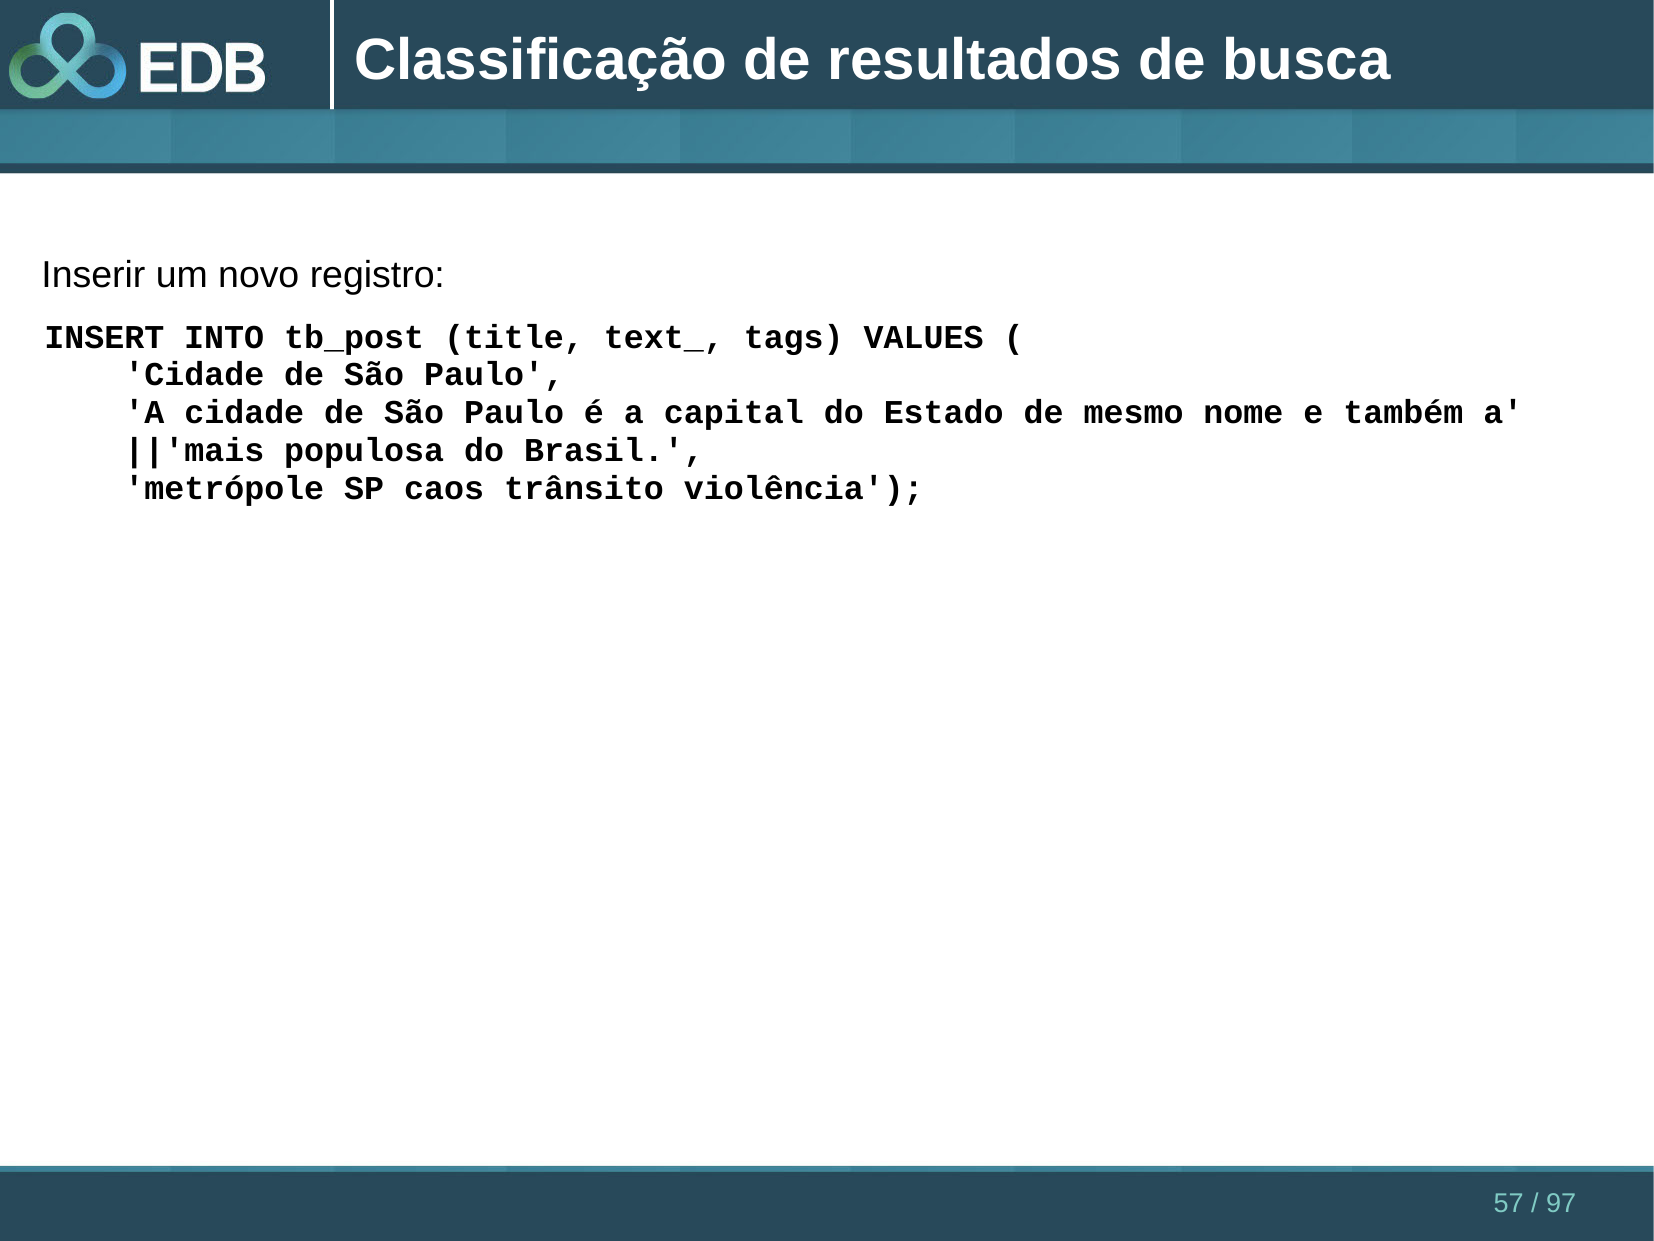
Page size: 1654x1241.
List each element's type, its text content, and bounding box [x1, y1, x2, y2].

list Inserir um novo registro: [41, 253, 1530, 313]
title Classificação de resultados de busca [354, 0, 1625, 125]
text_box INSERT INTO tb_post (title, text_, tags) VALUES ( 'Cidade de São Paulo', 'A cidade de São Paulo é a capital do Estado de mesmo nome e também a' ||'mais populosa do Brasil.', 'metrópole SP caos trânsito violência'); [29, 313, 1625, 517]
picture [0, 0, 1654, 1241]
